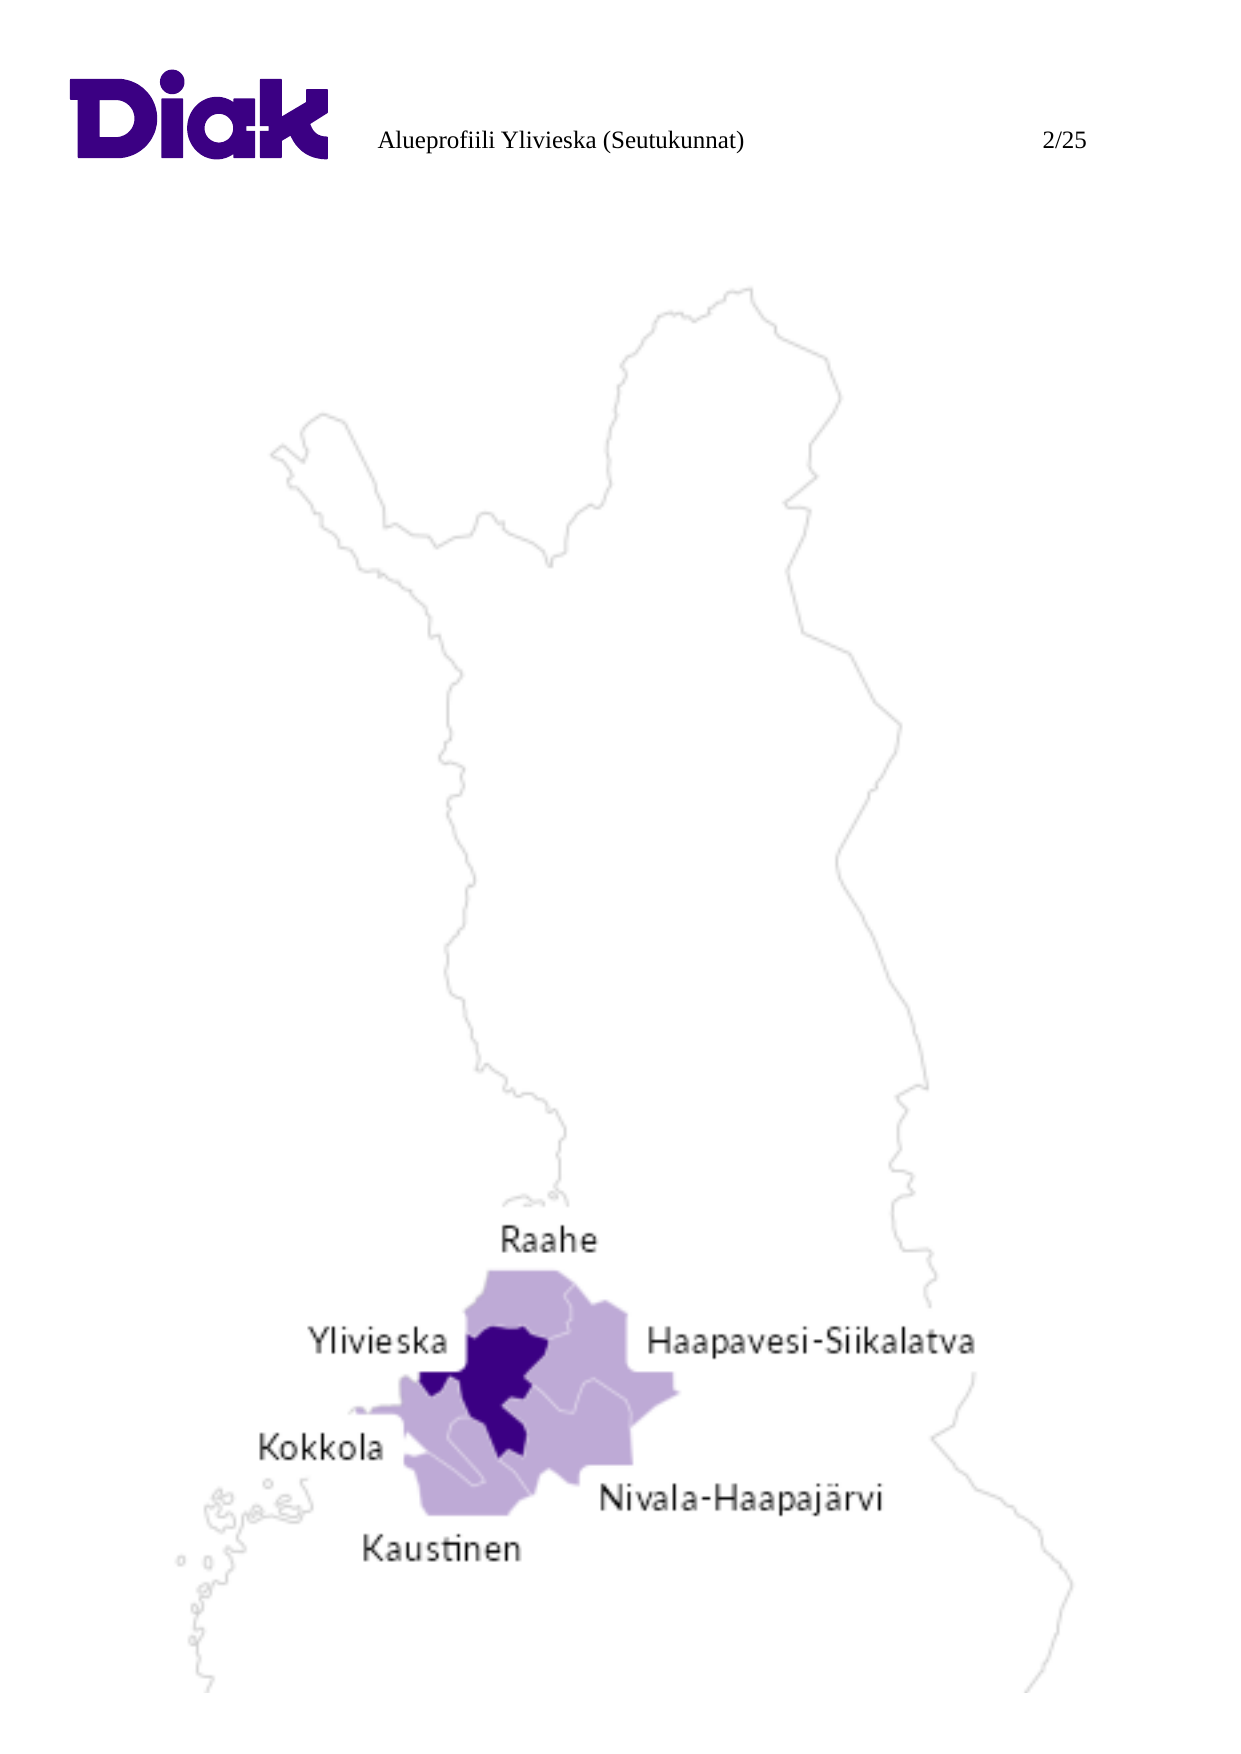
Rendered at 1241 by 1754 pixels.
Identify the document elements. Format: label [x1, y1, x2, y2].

picture [61, 196, 1179, 1693]
